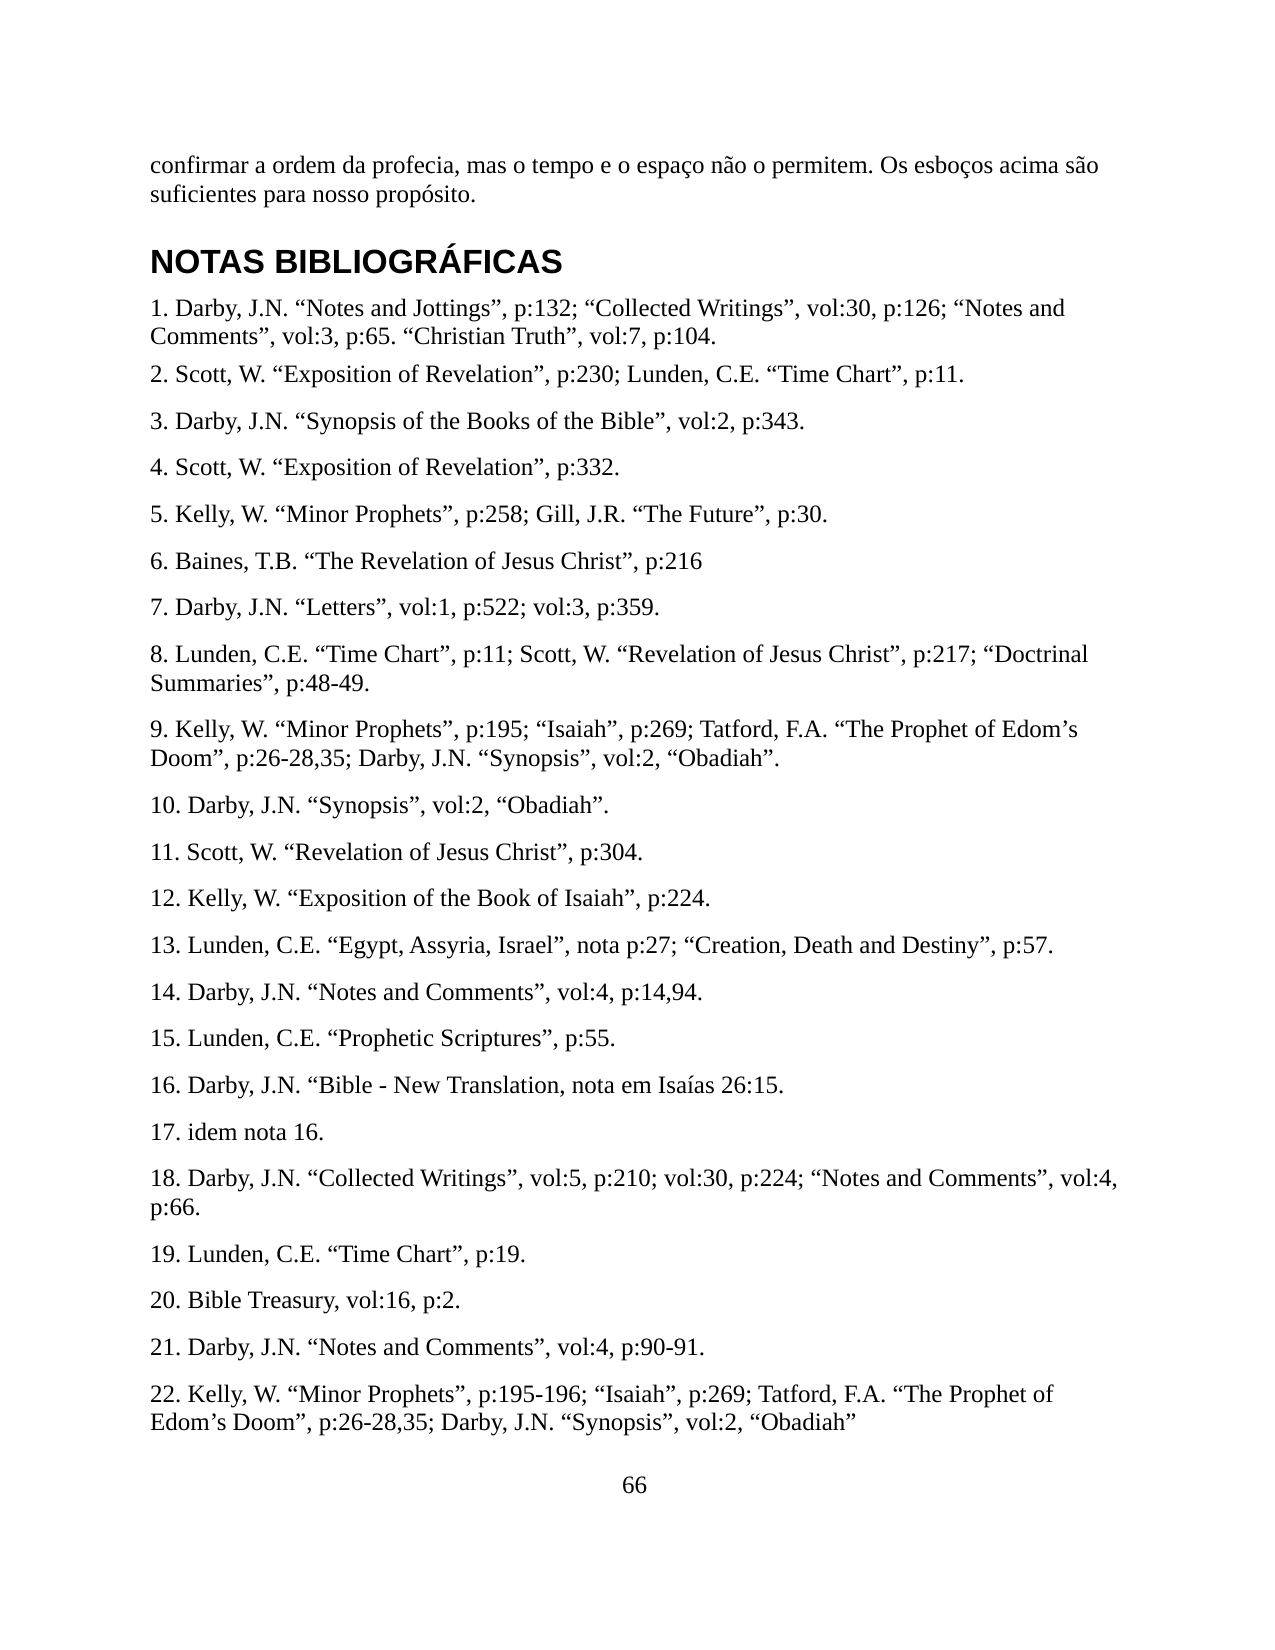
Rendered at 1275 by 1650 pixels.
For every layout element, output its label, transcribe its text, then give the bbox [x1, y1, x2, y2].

text ​13. Lunden, C.E. “Egypt, Assyria, Israel”, nota p:27; “Creation, Death and Destiny”, p:57. [150, 930, 1125, 959]
text ​15. Lunden, C.E. “Prophetic Scriptures”, p:55. [150, 1023, 1125, 1052]
text ​16. Darby, J.N. “Bible - New Translation, nota em Isaías 26:15. [150, 1070, 1125, 1099]
text confirmar a ordem da profecia, mas o tempo e o espaço não o permitem. Os esboços acima são suficientes para nosso propósito. [150, 150, 1125, 207]
text ​17. idem nota 16. [150, 1117, 1125, 1145]
text ​18. Darby, J.N. “Collected Writings”, vol:5, p:210; vol:30, p:224; “Notes and Comments”, vol:4, p:66. [150, 1163, 1125, 1221]
text ​8. Lunden, C.E. “Time Chart”, p:11; Scott, W. “Revelation of Jesus Christ”, p:217; “Doctrinal Summaries”, p:48-49. [150, 639, 1125, 697]
text ​19. Lunden, C.E. “Time Chart”, p:19. [150, 1239, 1125, 1267]
text ​5. Kelly, W. “Minor Prophets”, p:258; Gill, J.R. “The Future”, p:30. [150, 499, 1125, 528]
text ​2. Scott, W. “Exposition of Revelation”, p:230; Lunden, C.E. “Time Chart”, p:11. [150, 359, 1125, 388]
text ​9. Kelly, W. “Minor Prophets”, p:195; “Isaiah”, p:269; Tatford, F.A. “The Prophet of Edom’s Doom”, p:26-28,35; Darby, J.N. “Synopsis”, vol:2, “Obadiah”. [150, 714, 1125, 772]
text ​11. Scott, W. “Revelation of Jesus Christ”, p:304. [150, 837, 1125, 865]
text ​4. Scott, W. “Exposition of Revelation”, p:332. [150, 452, 1125, 481]
text ​1. Darby, J.N. “Notes and Jottings”, p:132; “Collected Writings”, vol:30, p:126; “Notes and Comments”, vol:3, p:65. “Christian Truth”, vol:7, p:104. [150, 293, 1125, 350]
text ​22. Kelly, W. “Minor Prophets”, p:195-196; “Isaiah”, p:269; Tatford, F.A. “The Prophet of Edom’s Doom”, p:26-28,35; Darby, J.N. “Synopsis”, vol:2, “Obadiah” [150, 1379, 1125, 1436]
text ​10. Darby, J.N. “Synopsis”, vol:2, “Obadiah”. [150, 790, 1125, 819]
text ​21. Darby, J.N. “Notes and Comments”, vol:4, p:90-91. [150, 1332, 1125, 1361]
text ​3. Darby, J.N. “Synopsis of the Books of the Bible”, vol:2, p:343. [150, 406, 1125, 434]
text ​7. Darby, J.N. “Letters”, vol:1, p:522; vol:3, p:359. [150, 592, 1125, 621]
text ​14. Darby, J.N. “Notes and Comments”, vol:4, p:14,94. [150, 977, 1125, 1005]
text ​6. Baines, T.B. “The Revelation of Jesus Christ”, p:216 [150, 546, 1125, 574]
text ​12. Kelly, W. “Exposition of the Book of Isaiah”, p:224. [150, 883, 1125, 912]
text ​20. Bible Treasury, vol:16, p:2. [150, 1285, 1125, 1314]
subtitle NOTAS BIBLIOGRÁFICAS [150, 241, 1125, 280]
